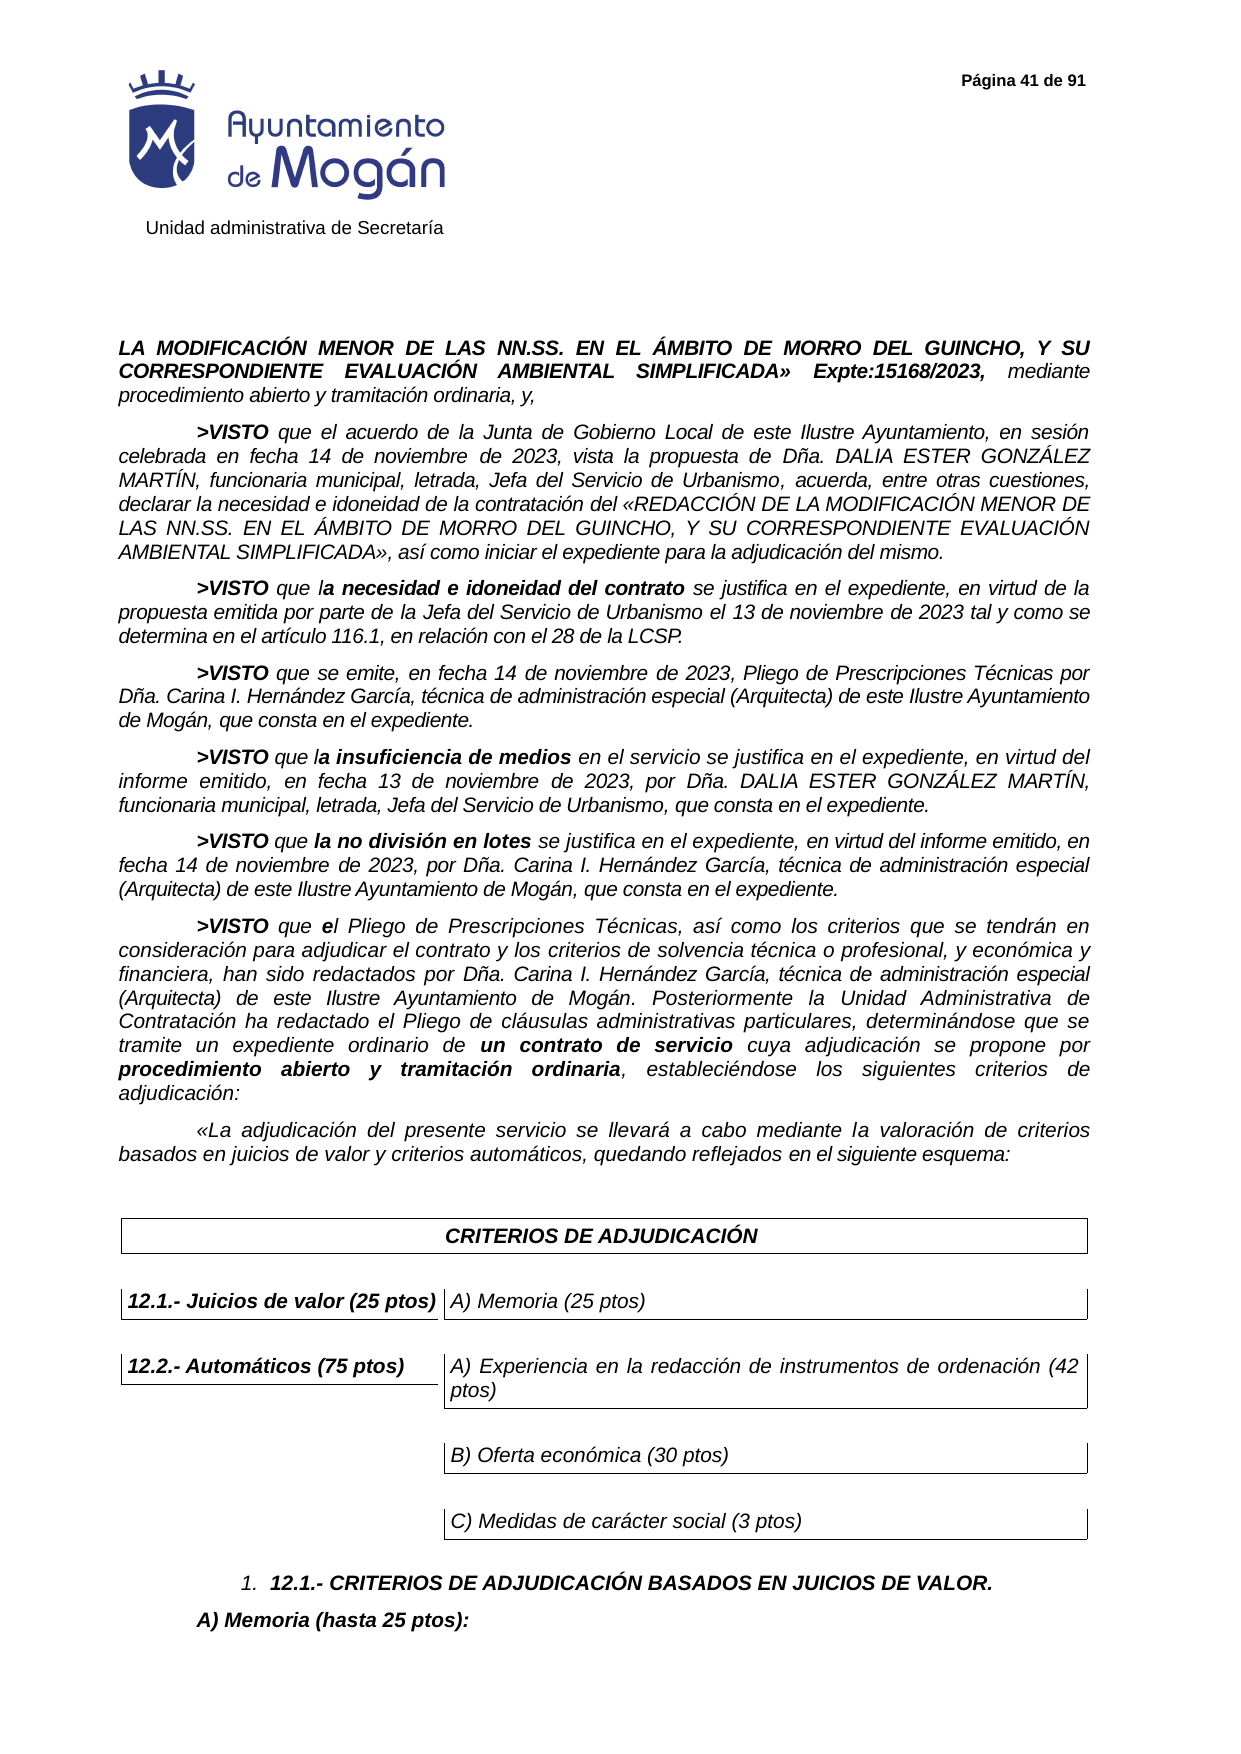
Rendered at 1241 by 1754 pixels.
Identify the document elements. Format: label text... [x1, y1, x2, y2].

table_header CRITERIOS DE ADJUDICACIÓN [118, 1215, 1090, 1286]
table_cell A) Experiencia en la redacción de instrumentos de ordenación (42 ptos) [441, 1351, 1090, 1440]
text >VISTO que el Pliego de Prescripciones Técnicas, así como los criterios que se tendrán en consideración para adjudicar el contrato y los criterios de solvencia técnica o profesional, y económica y financiera, han sido redactados por Dña. Carina I. Hernández García, técnica de administración especial (Arquitecta) de este Ilustre Ayuntamiento de Mogán. Posteriormente la Unidad Administrativa de Contratación ha redactado el Pliego de cláusulas administrativas particulares, determinándose que se tramite un expediente ordinario de un contrato de servicio cuya adjudicación se propone por procedimiento abierto y tramitación ordinaria, estableciéndose los siguientes criterios de adjudicación: [118, 913, 1092, 1105]
text >VISTO que la necesidad e idoneidad del contrato se justifica en el expediente, en virtud de la propuesta emitida por parte de la Jefa del Servicio de Urbanismo el 13 de noviembre de 2023 tal y como se determina en el artículo 116.1, en relación con el 28 de la LCSP. [118, 576, 1092, 648]
list 12.1.- CRITERIOS DE ADJUDICACIÓN BASADOS EN JUICIOS DE VALOR. [162, 1571, 1092, 1595]
text >VISTO que la insuficiencia de medios en el servicio se justifica en el expediente, en virtud del informe emitido, en fecha 13 de noviembre de 2023, por Dña. DALIA ESTER GONZÁLEZ MARTÍN, funcionaria municipal, letrada, Jefa del Servicio de Urbanismo, que consta en el expediente. [118, 745, 1092, 817]
table_cell 12.1.- Juicios de valor (25 ptos) [118, 1286, 441, 1351]
table_cell C) Medidas de carácter social (3 ptos) [441, 1506, 1090, 1571]
text LA MODIFICACIÓN MENOR DE LAS NN.SS. EN EL ÁMBITO DE MORRO DEL GUINCHO, Y SU CORRESPONDIENTE EVALUACIÓN AMBIENTAL SIMPLIFICADA» Expte:15168/2023, mediante procedimiento abierto y tramitación ordinaria, y, [118, 335, 1092, 407]
text >VISTO que se emite, en fecha 14 de noviembre de 2023, Pliego de Prescripciones Técnicas por Dña. Carina I. Hernández García, técnica de administración especial (Arquitecta) de este Ilustre Ayuntamiento de Mogán, que consta en el expediente. [118, 660, 1092, 732]
text >VISTO que la no división en lotes se justifica en el expediente, en virtud del informe emitido, en fecha 14 de noviembre de 2023, por Dña. Carina I. Hernández García, técnica de administración especial (Arquitecta) de este Ilustre Ayuntamiento de Mogán, que consta en el expediente. [118, 829, 1092, 901]
table_cell B) Oferta económica (30 ptos) [441, 1440, 1090, 1506]
text «La adjudicación del presente servicio se llevará a cabo mediante la valoración de criterios basados en juicios de valor y criterios automáticos, quedando reflejados en el siguiente esquema: [118, 1118, 1092, 1166]
text A) Memoria (hasta 25 ptos): [118, 1607, 1092, 1631]
picture [128, 70, 445, 206]
text >VISTO que el acuerdo de la Junta de Gobierno Local de este Ilustre Ayuntamiento, en sesión celebrada en fecha 14 de noviembre de 2023, vista la propuesta de Dña. DALIA ESTER GONZÁLEZ MARTÍN, funcionaria municipal, letrada, Jefa del Servicio de Urbanismo, acuerda, entre otras cuestiones, declarar la necesidad e idoneidad de la contratación del «REDACCIÓN DE LA MODIFICACIÓN MENOR DE LAS NN.SS. EN EL ÁMBITO DE MORRO DEL GUINCHO, Y SU CORRESPONDIENTE EVALUACIÓN AMBIENTAL SIMPLIFICADA», así como iniciar el expediente para la adjudicación del mismo. [118, 420, 1092, 563]
table_cell 12.2.- Automáticos (75 ptos) [118, 1351, 441, 1571]
table_cell A) Memoria (25 ptos) [441, 1286, 1090, 1351]
